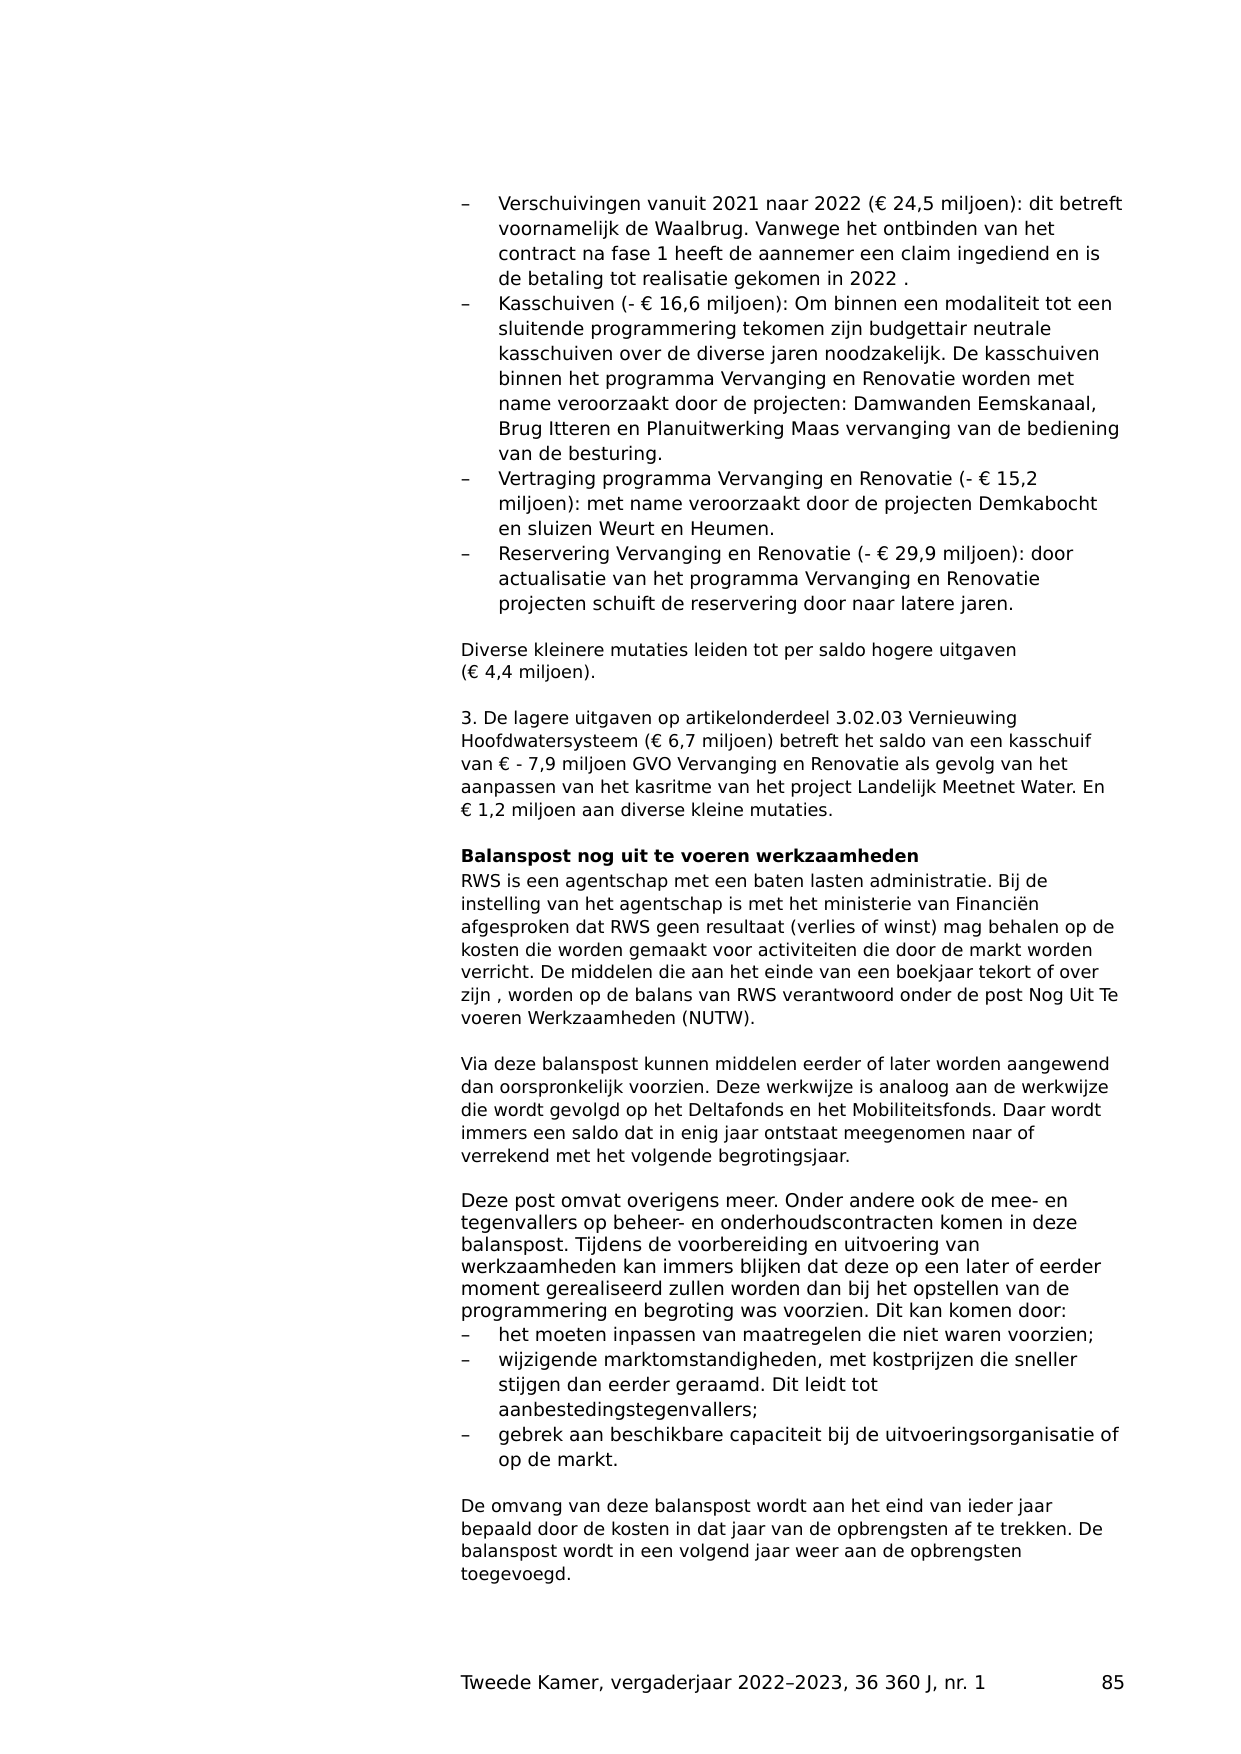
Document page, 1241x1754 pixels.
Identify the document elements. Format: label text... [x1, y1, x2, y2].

text Deze post omvat overigens meer. Onder andere ook de mee- en tegenvallers op beheer- en onderhoudscontracten komen in deze balanspost. Tijdens de voorbereiding en uitvoering van werkzaamheden kan immers blijken dat deze op een later of eerder moment gerealiseerd zullen worden dan bij het opstellen van de programmering en begroting was voorzien. Dit kan komen door: [461, 1190, 1125, 1322]
list gebrek aan beschikbare capaciteit bij de uitvoeringsorganisatie of op de markt. [461, 1422, 1125, 1472]
list Reservering Vervanging en Renovatie (- € 29,9 miljoen): door actualisatie van het programma Vervanging en Renovatie projecten schuift de reservering door naar latere jaren. [461, 541, 1125, 616]
text RWS is een agentschap met een baten lasten administratie. Bij de instelling van het agentschap is met het ministerie van Financiën afgesproken dat RWS geen resultaat (verlies of winst) mag behalen op de kosten die worden gemaakt voor activiteiten die door de markt worden verricht. De middelen die aan het einde van een boekjaar tekort of over zijn , worden op de balans van RWS verantwoord onder de post Nog Uit Te voeren Werkzaamheden (NUTW). [461, 869, 1125, 1029]
list Vertraging programma Vervanging en Renovatie (- € 15,2 miljoen): met name veroorzaakt door de projecten Demkabocht en sluizen Weurt en Heumen. [461, 466, 1125, 541]
list Verschuivingen vanuit 2021 naar 2022 (€ 24,5 miljoen): dit betreft voornamelijk de Waalbrug. Vanwege het ontbinden van het contract na fase 1 heeft de aannemer een claim ingediend en is de betaling tot realisatie gekomen in 2022 . [461, 191, 1125, 291]
list Kasschuiven (- € 16,6 miljoen): Om binnen een modaliteit tot een sluitende programmering tekomen zijn budgettair neutrale kasschuiven over de diverse jaren noodzakelijk. De kasschuiven binnen het programma Vervanging en Renovatie worden met name veroorzaakt door de projecten: Damwanden Eemskanaal, Brug Itteren en Planuitwerking Maas vervanging van de bediening van de besturing. [461, 291, 1125, 466]
list wijzigende marktomstandigheden, met kostprijzen die sneller stijgen dan eerder geraamd. Dit leidt tot aanbestedingstegenvallers; [461, 1347, 1125, 1422]
text Diverse kleinere mutaties leiden tot per saldo hogere uitgaven (€ 4,4 miljoen). [461, 638, 1125, 683]
text De omvang van deze balanspost wordt aan het eind van ieder jaar bepaald door de kosten in dat jaar van de opbrengsten af te trekken. De balanspost wordt in een volgend jaar weer aan de opbrengsten toegevoegd. [461, 1494, 1125, 1585]
text Balanspost nog uit te voeren werkzaamheden [461, 844, 1125, 867]
text 3. De lagere uitgaven op artikelonderdeel 3.02.03 Vernieuwing Hoofdwatersysteem (€ 6,7 miljoen) betreft het saldo van een kasschuif van € - 7,9 miljoen GVO Vervanging en Renovatie als gevolg van het aanpassen van het kasritme van het project Landelijk Meetnet Water. En € 1,2 miljoen aan diverse kleine mutaties. [461, 706, 1125, 821]
text Via deze balanspost kunnen middelen eerder of later worden aangewend dan oorspronkelijk voorzien. Deze werkwijze is analoog aan de werkwijze die wordt gevolgd op het Deltafonds en het Mobiliteitsfonds. Daar wordt immers een saldo dat in enig jaar ontstaat meegenomen naar of verrekend met het volgende begrotingsjaar. [461, 1052, 1125, 1167]
list het moeten inpassen van maatregelen die niet waren voorzien; [461, 1322, 1125, 1347]
